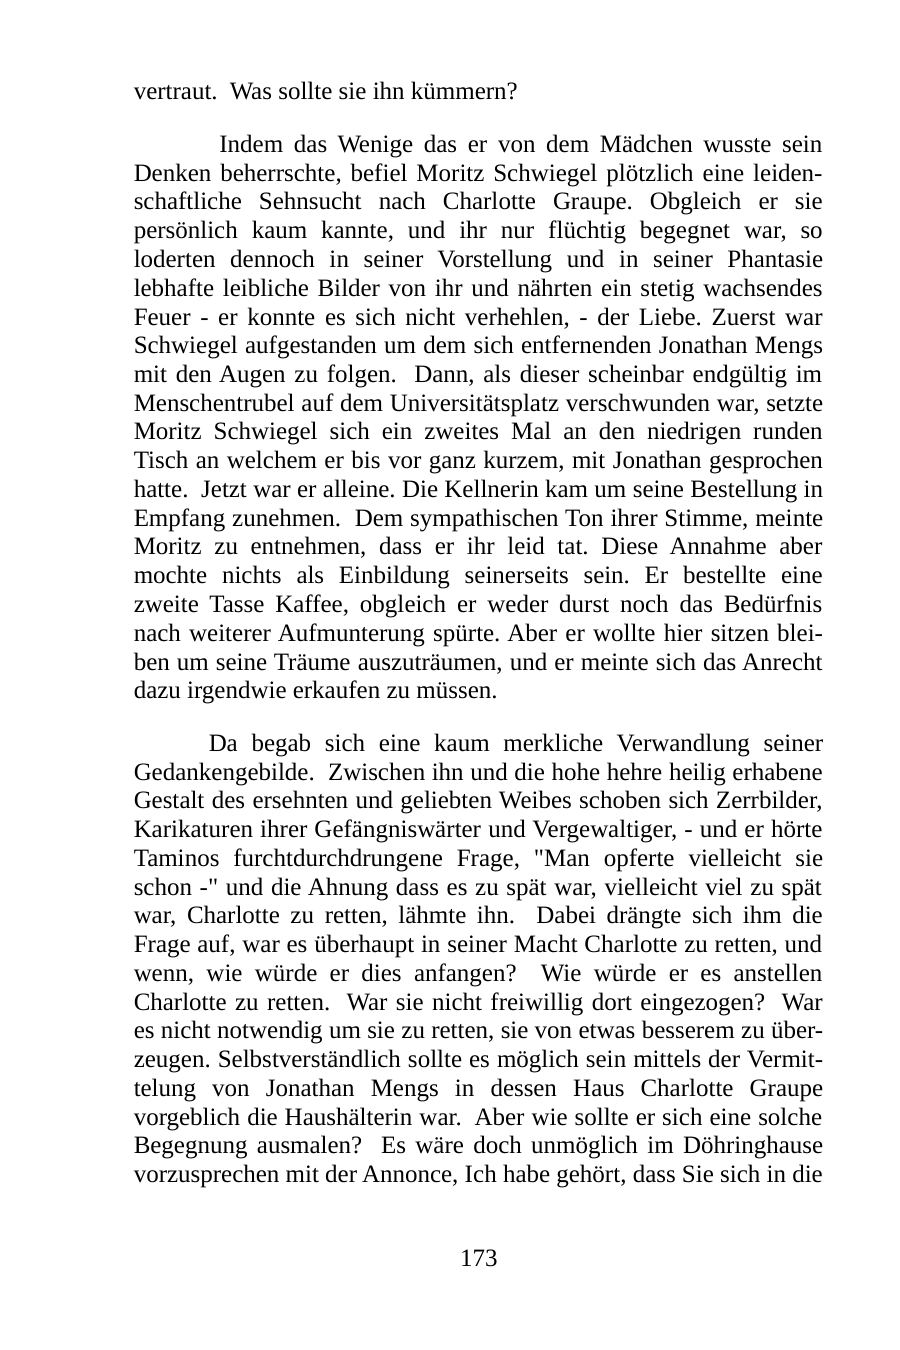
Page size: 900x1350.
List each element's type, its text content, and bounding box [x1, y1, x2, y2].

text Da begab sich eine kaum merkliche Verwandlung seiner Gedankengebilde. Zwischen ihn und die hohe hehre heilig erhabene Gestalt des ersehnten und geliebten Weibes schoben sich Zerrbilder, Karikaturen ihrer Gefängniswärter und Vergewaltiger, - und er hörte Taminos furchtdurchdrungene Frage, "Man opferte vielleicht sie schon -" und die Ahnung dass es zu spät war, vielleicht viel zu spät war, Charlotte zu retten, lähmte ihn. Dabei drängte sich ihm die Frage auf, war es überhaupt in seiner Macht Charlotte zu retten, und wenn, wie würde er dies anfangen? Wie würde er es anstellen Charlotte zu retten. War sie nicht freiwillig dort eingezogen? War es nicht notwendig um sie zu retten, sie von etwas besserem zu über-zeugen. Selbstverständlich sollte es möglich sein mittels der Vermit-telung von Jonathan Mengs in dessen Haus Charlotte Graupe vorgeblich die Haushälterin war. Aber wie sollte er sich eine solche Begegnung ausmalen? Es wäre doch unmöglich im Döhringhause vorzusprechen mit der Annonce, Ich habe gehört, dass Sie sich in die [133, 728, 823, 1188]
text vertraut. Was sollte sie ihn kümmern? [133, 76, 823, 105]
text Indem das Wenige das er von dem Mädchen wusste sein Denken beherrschte, befiel Moritz Schwiegel plötzlich eine leiden-schaftliche Sehnsucht nach Charlotte Graupe. Obgleich er sie persönlich kaum kannte, und ihr nur flüchtig begegnet war, so loderten dennoch in seiner Vorstellung und in seiner Phantasie lebhafte leibliche Bilder von ihr und nährten ein stetig wachsendes Feuer - er konnte es sich nicht verhehlen, - der Liebe. Zuerst war Schwiegel aufgestanden um dem sich entfernenden Jonathan Mengs mit den Augen zu folgen. Dann, als dieser scheinbar endgültig im Menschentrubel auf dem Universitätsplatz verschwunden war, setzte Moritz Schwiegel sich ein zweites Mal an den niedrigen runden Tisch an welchem er bis vor ganz kurzem, mit Jonathan gesprochen hatte. Jetzt war er alleine. Die Kellnerin kam um seine Bestellung in Empfang zunehmen. Dem sympathischen Ton ihrer Stimme, meinte Moritz zu entnehmen, dass er ihr leid tat. Diese Annahme aber mochte nichts als Einbildung seinerseits sein. Er bestellte eine zweite Tasse Kaffee, obgleich er weder durst noch das Bedürfnis nach weiterer Aufmunterung spürte. Aber er wollte hier sitzen blei-ben um seine Träume auszuträumen, und er meinte sich das Anrecht dazu irgendwie erkaufen zu müssen. [133, 129, 823, 704]
